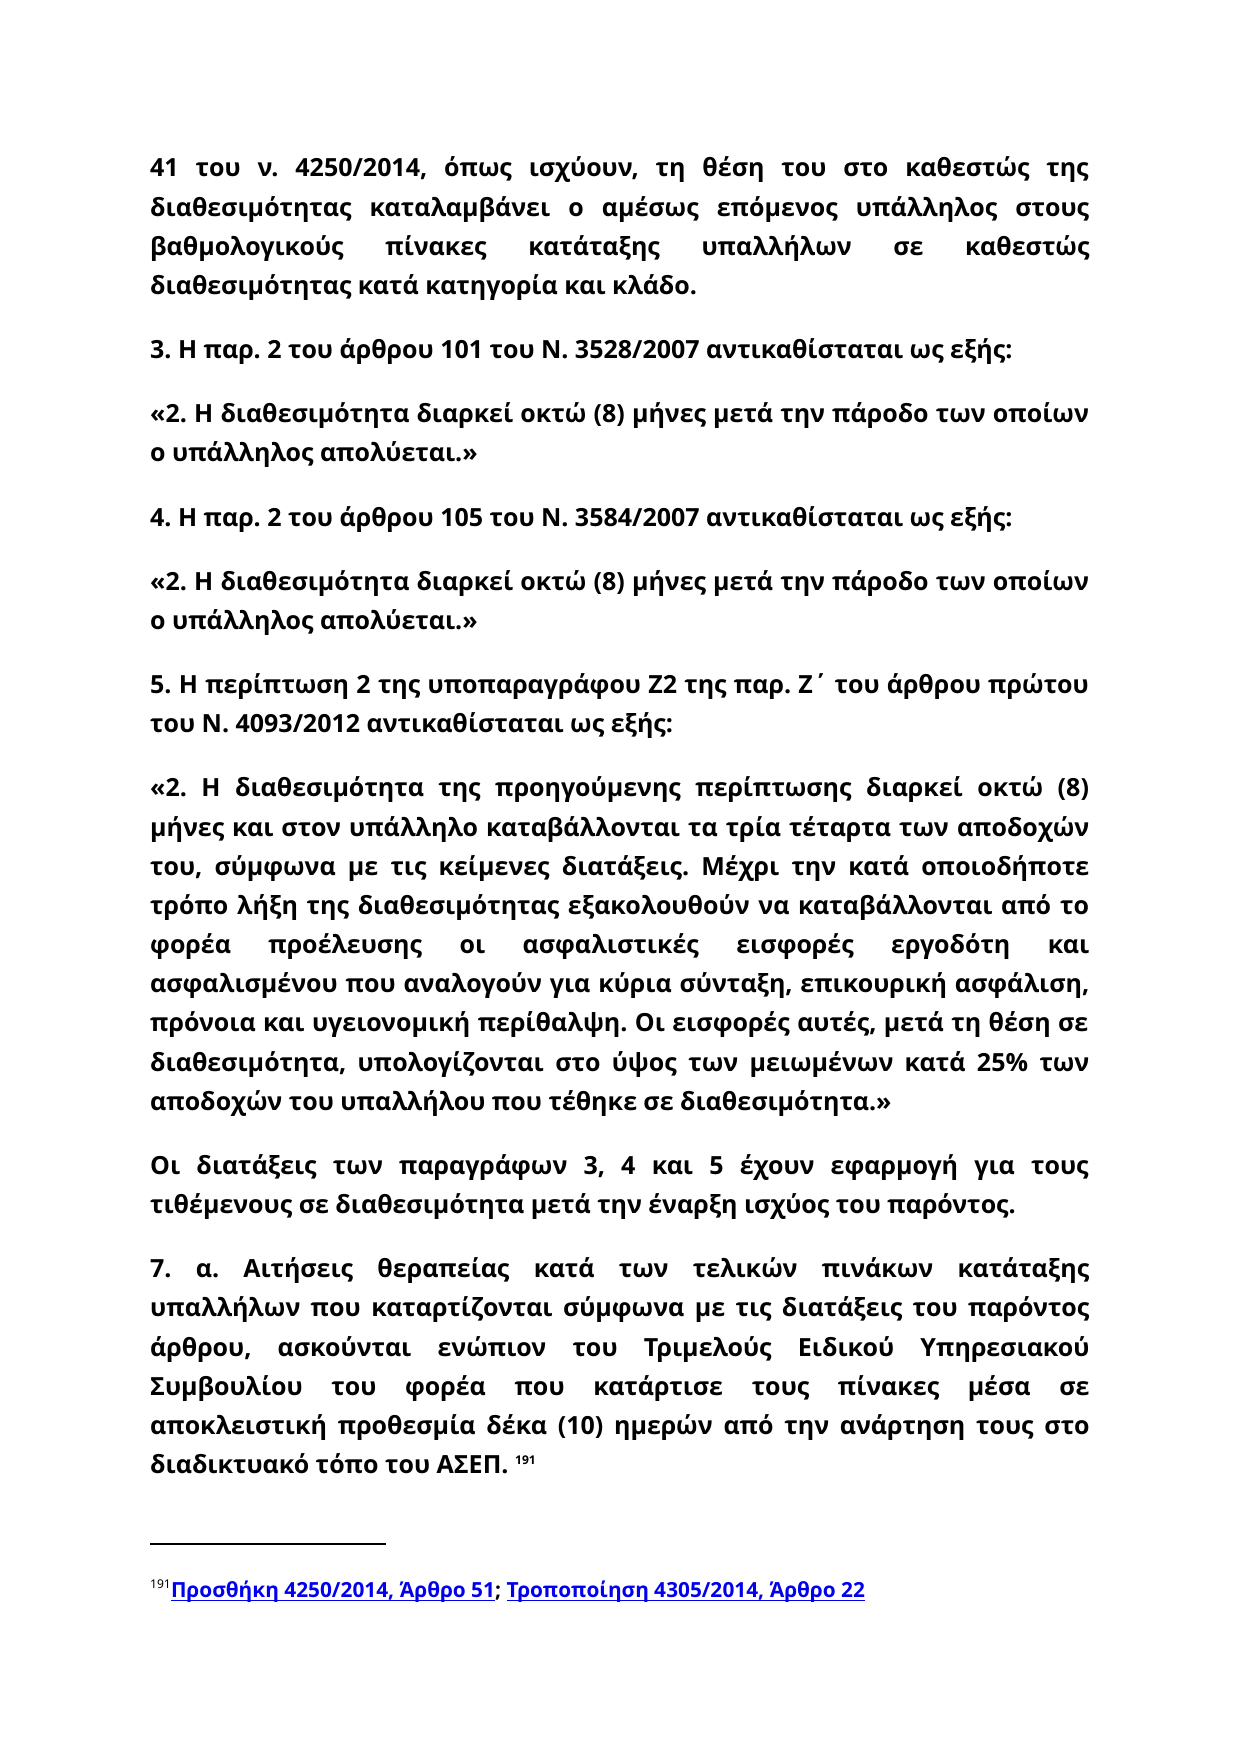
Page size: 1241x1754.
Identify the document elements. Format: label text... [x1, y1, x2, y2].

text 41 του ν. 4250/2014, όπως ισχύουν, τη θέση του στο καθεστώς της διαθεσιμότητας καταλαμβάνει ο αμέσως επόμενος υπάλληλος στους βαθμολογικούς πίνακες κατάταξης υπαλλήλων σε καθεστώς διαθεσιμότητας κατά κατηγορία και κλάδο. [150, 150, 1090, 302]
text «2. Η διαθεσιμότητα της προηγούμενης περίπτωσης διαρκεί οκτώ (8) μήνες και στον υπάλληλο καταβάλλονται τα τρία τέταρτα των αποδοχών του, σύμφωνα με τις κείμενες διατάξεις. Μέχρι την κατά οποιοδήποτε τρόπο λήξη της διαθεσιμότητας εξακολουθούν να καταβάλλονται από το φορέα προέλευσης οι ασφαλιστικές εισφορές εργοδότη και ασφαλισμένου που αναλογούν για κύρια σύνταξη, επικουρική ασφάλιση, πρόνοια και υγειονομική περίθαλψη. Οι εισφορές αυτές, μετά τη θέση σε διαθεσιμότητα, υπολογίζονται στο ύψος των μειωμένων κατά 25% των αποδοχών του υπαλλήλου που τέθηκε σε διαθεσιμότητα.» [150, 770, 1090, 1117]
text 4. Η παρ. 2 του άρθρου 105 του Ν. 3584/2007 αντικαθίσταται ως εξής: [150, 499, 1090, 533]
text «2. Η διαθεσιμότητα διαρκεί οκτώ (8) μήνες μετά την πάροδο των οποίων ο υπάλληλος απολύεται.» [150, 396, 1090, 469]
text «2. Η διαθεσιμότητα διαρκεί οκτώ (8) μήνες μετά την πάροδο των οποίων ο υπάλληλος απολύεται.» [150, 563, 1090, 637]
text Οι διατάξεις των παραγράφων 3, 4 και 5 έχουν εφαρμογή για τους τιθέμενους σε διαθεσιμότητα μετά την έναρξη ισχύος του παρόντος. [150, 1147, 1090, 1221]
text Προσθήκη 4250/2014, Άρθρο 51; Τροποποίηση 4305/2014, Άρθρο 22 [150, 1576, 1090, 1604]
text 7. α. Αιτήσεις θεραπείας κατά των τελικών πινάκων κατάταξης υπαλλήλων που καταρτίζονται σύμφωνα με τις διατάξεις του παρόντος άρθρου, ασκούνται ενώπιον του Τριμελούς Ειδικού Υπηρεσιακού Συμβουλίου του φορέα που κατάρτισε τους πίνακες μέσα σε αποκλειστική προθεσμία δέκα (10) ημερών από την ανάρτηση τους στο διαδικτυακό τόπο του ΑΣΕΠ. [150, 1251, 1090, 1481]
text 3. Η παρ. 2 του άρθρου 101 του Ν. 3528/2007 αντικαθίσταται ως εξής: [150, 332, 1090, 366]
text 5. Η περίπτωση 2 της υποπαραγράφου Ζ2 της παρ. Ζ΄ του άρθρου πρώτου του Ν. 4093/2012 αντικαθίσταται ως εξής: [150, 667, 1090, 740]
